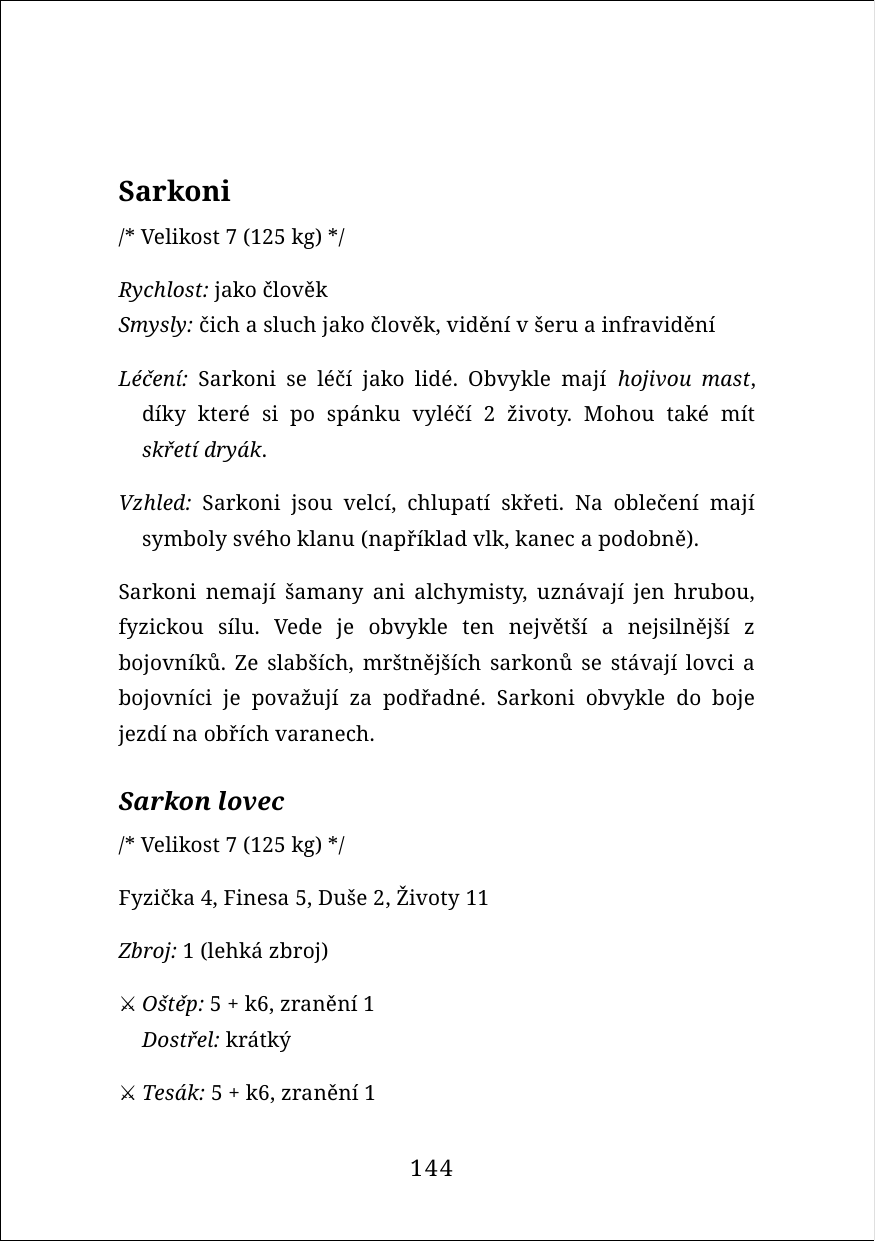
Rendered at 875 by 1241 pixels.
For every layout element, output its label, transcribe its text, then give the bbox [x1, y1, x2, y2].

text /* Velikost 7 (125 kg) */ [118, 222, 756, 250]
text ⚔ Tesák: 5 + k6, zranění 1 [118, 1078, 756, 1107]
text Sarkoni nemají šamany ani alchymisty, uznávají jen hrubou, fyzickou sílu. Vede je obvykle ten největší a nejsilnější z bojovníků. Ze slabších, mrštnějších sarkonů se stávají lovci a bojovníci je považují za podřadné. Sarkoni obvykle do boje jezdí na obřích varanech. [118, 577, 756, 747]
text Smysly: čich a sluch jako člověk, vidění v šeru a infravidění [118, 311, 756, 339]
text Fyzička 4, Finesa 5, Duše 2, Životy 11 [118, 883, 756, 911]
text /* Velikost 7 (125 kg) */ [118, 830, 756, 858]
subtitle Sarkoni [118, 172, 756, 210]
text Rychlost: jako člověk [118, 275, 756, 303]
text Dostřel: krátký [142, 1025, 756, 1053]
text Zbroj: 1 (lehká zbroj) [118, 936, 756, 965]
text ⚔ Oštěp: 5 + k6, zranění 1 [118, 989, 756, 1018]
text Léčení: Sarkoni se léčí jako lidé. Obvykle mají hojivou mast, díky které si po spánku vyléčí 2 životy. Mohou také mít skřetí dryák. [118, 364, 756, 463]
subtitle Sarkon lovec [118, 784, 756, 818]
text Vzhled: Sarkoni jsou velcí, chlupatí skřeti. Na oblečení mají symboly svého klanu (například vlk, kanec a podobně). [118, 488, 756, 552]
